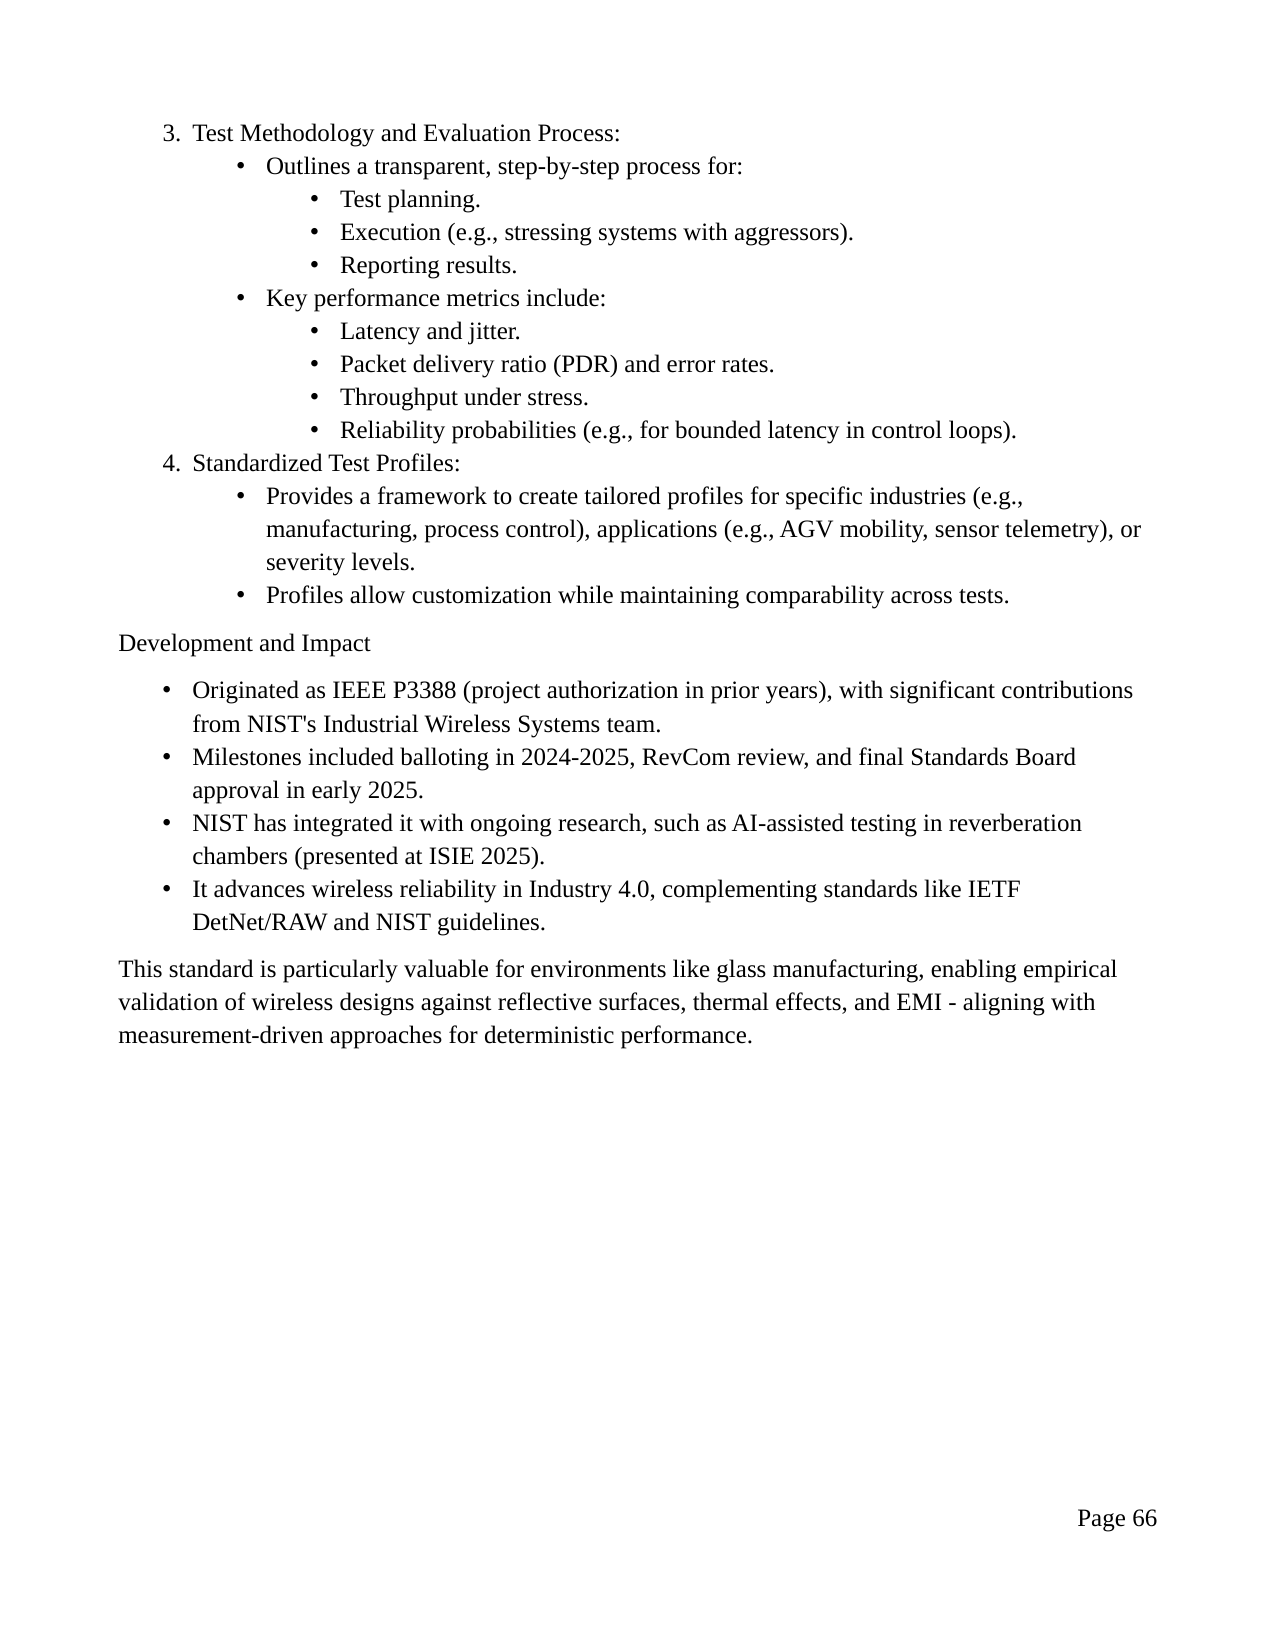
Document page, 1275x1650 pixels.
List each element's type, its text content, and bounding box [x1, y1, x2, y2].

list Milestones included balloting in 2024-2025, RevCom review, and final Standards Board approval in early 2025. [162, 742, 1157, 803]
list Originated as IEEE P3388 (project authorization in prior years), with significant contributions from NIST's Industrial Wireless Systems team. [162, 676, 1157, 737]
list Provides a framework to create tailored profiles for specific industries (e.g., manufacturing, process control), applications (e.g., AGV mobility, sensor telemetry), or severity levels. [236, 481, 1157, 576]
list Execution (e.g., stressing systems with aggressors). [310, 217, 1157, 246]
list Packet delivery ratio (PDR) and error rates. [310, 349, 1157, 378]
list Test planning. [310, 184, 1157, 213]
list Test Methodology and Evaluation Process: [162, 118, 1157, 147]
list Outlines a transparent, step-by-step process for: [236, 151, 1157, 180]
subtitle Development and Impact [118, 628, 1157, 657]
list Reporting results. [310, 250, 1157, 279]
text This standard is particularly valuable for environments like glass manufacturing, enabling empirical validation of wireless designs against reflective surfaces, thermal effects, and EMI - aligning with measurement-driven approaches for deterministic performance. [118, 954, 1157, 1049]
list Profiles allow customization while maintaining comparability across tests. [236, 580, 1157, 609]
list It advances wireless reliability in Industry 4.0, complementing standards like IETF DetNet/RAW and NIST guidelines. [162, 874, 1157, 936]
list Key performance metrics include: [236, 283, 1157, 312]
list Standardized Test Profiles: [162, 448, 1157, 477]
list Latency and jitter. [310, 316, 1157, 345]
list Reliability probabilities (e.g., for bounded latency in control loops). [310, 415, 1157, 444]
list Throughput under stress. [310, 382, 1157, 411]
list NIST has integrated it with ongoing research, such as AI-assisted testing in reverberation chambers (presented at ISIE 2025). [162, 808, 1157, 869]
